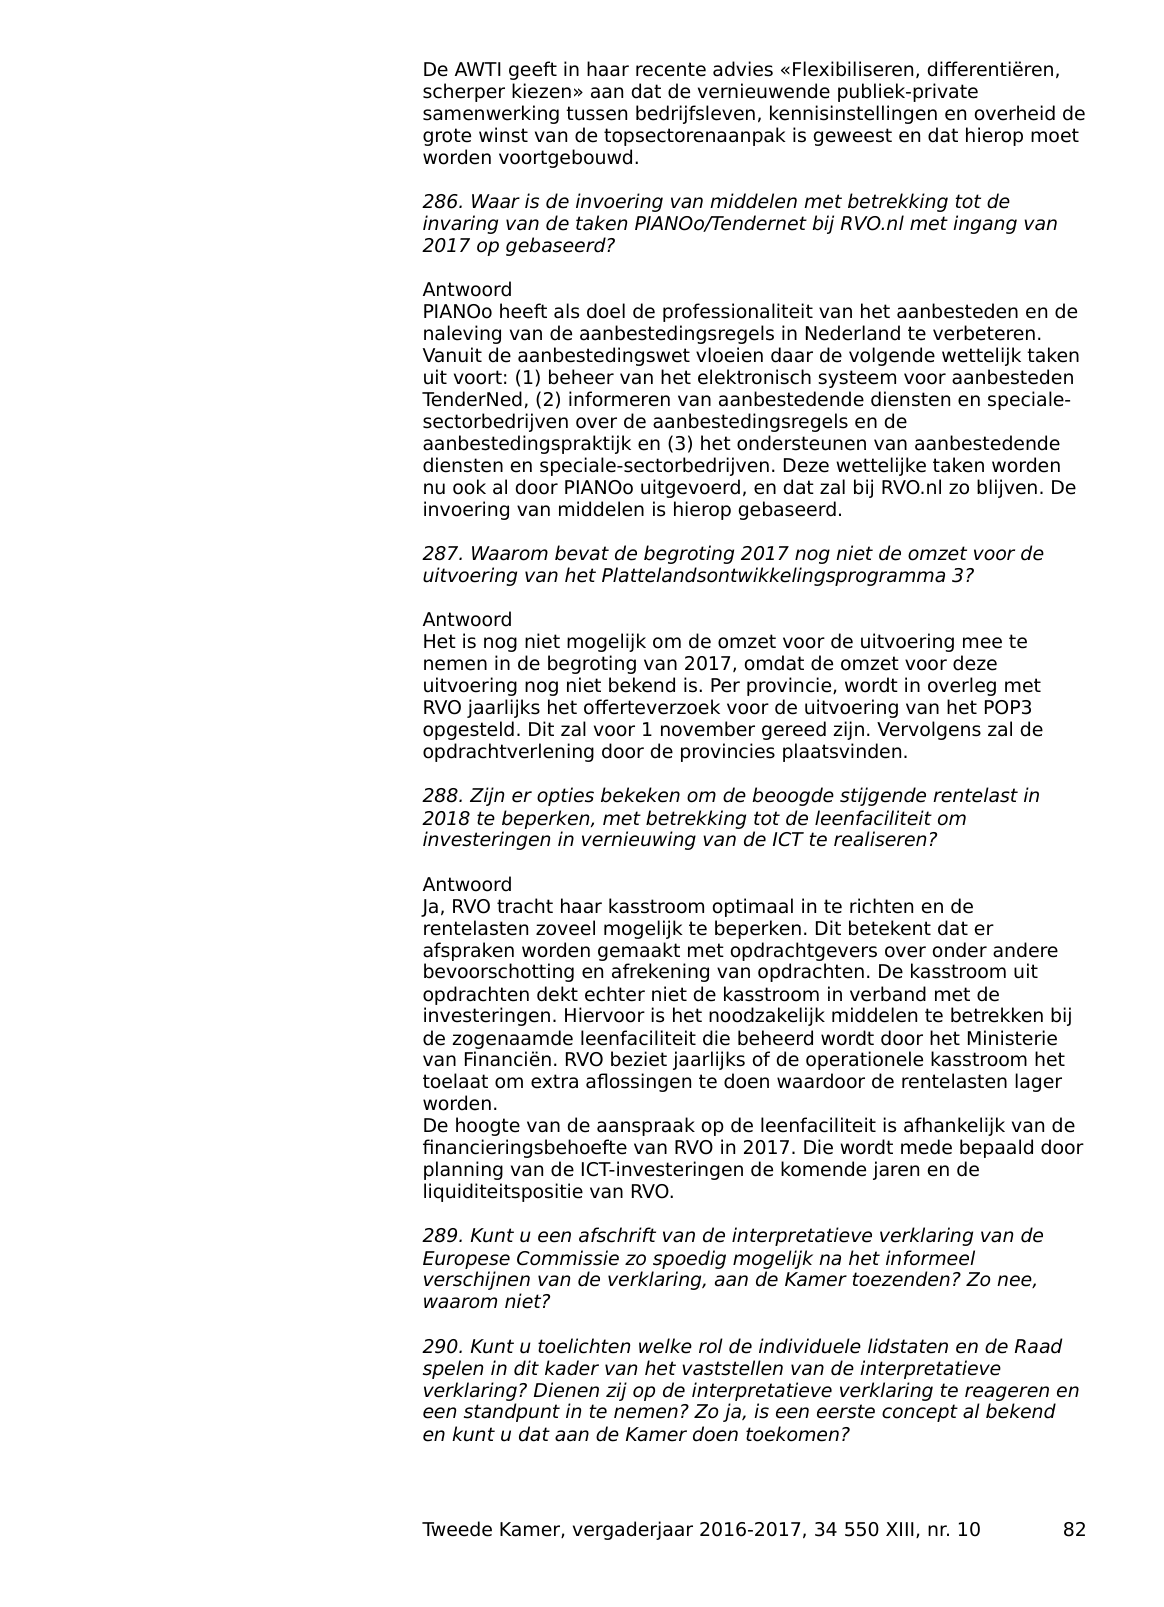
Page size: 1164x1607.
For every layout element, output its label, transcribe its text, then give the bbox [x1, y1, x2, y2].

text Antwoord [422, 873, 1087, 896]
text De hoogte van de aanspraak op de leenfaciliteit is afhankelijk van de financieringsbehoefte van RVO in 2017. Die wordt mede bepaald door planning van de ICT-investeringen de komende jaren en de liquiditeitspositie van RVO. [422, 1115, 1087, 1203]
text 286. Waar is de invoering van middelen met betrekking tot de invaring van de taken PIANOo/Tendernet bij RVO.nl met ingang van 2017 op gebaseerd? [422, 191, 1087, 257]
text 289. Kunt u een afschrift van de interpretatieve verklaring van de Europese Commissie zo spoedig mogelijk na het informeel verschijnen van de verklaring, aan de Kamer toezenden? Zo nee, waarom niet? [422, 1225, 1087, 1313]
text PIANOo heeft als doel de professionaliteit van het aanbesteden en de naleving van de aanbestedingsregels in Nederland te verbeteren. Vanuit de aanbestedingswet vloeien daar de volgende wettelijk taken uit voort: (1) beheer van het elektronisch systeem voor aanbesteden TenderNed, (2) informeren van aanbestedende diensten en speciale-sectorbedrijven over de aanbestedingsregels en de aanbestedingspraktijk en (3) het ondersteunen van aanbestedende diensten en speciale-sectorbedrijven. Deze wettelijke taken worden nu ook al door PIANOo uitgevoerd, en dat zal bij RVO.nl zo blijven. De invoering van middelen is hierop gebaseerd. [422, 301, 1087, 521]
text 287. Waarom bevat de begroting 2017 nog niet de omzet voor de uitvoering van het Plattelandsontwikkelingsprogramma 3? [422, 543, 1087, 587]
text Antwoord [422, 279, 1087, 301]
text Ja, RVO tracht haar kasstroom optimaal in te richten en de rentelasten zoveel mogelijk te beperken. Dit betekent dat er afspraken worden gemaakt met opdrachtgevers over onder andere bevoorschotting en afrekening van opdrachten. De kasstroom uit opdrachten dekt echter niet de kasstroom in verband met de investeringen. Hiervoor is het noodzakelijk middelen te betrekken bij de zogenaamde leenfaciliteit die beheerd wordt door het Ministerie van Financiën. RVO beziet jaarlijks of de operationele kasstroom het toelaat om extra aflossingen te doen waardoor de rentelasten lager worden. [422, 896, 1087, 1115]
text Antwoord [422, 609, 1087, 631]
text Het is nog niet mogelijk om de omzet voor de uitvoering mee te nemen in de begroting van 2017, omdat de omzet voor deze uitvoering nog niet bekend is. Per provincie, wordt in overleg met RVO jaarlijks het offerteverzoek voor de uitvoering van het POP3 opgesteld. Dit zal voor 1 november gereed zijn. Vervolgens zal de opdrachtverlening door de provincies plaatsvinden. [422, 631, 1087, 763]
text 288. Zijn er opties bekeken om de beoogde stijgende rentelast in 2018 te beperken, met betrekking tot de leenfaciliteit om investeringen in vernieuwing van de ICT te realiseren? [422, 785, 1087, 851]
text De AWTI geeft in haar recente advies «Flexibiliseren, differentiëren, scherper kiezen» aan dat de vernieuwende publiek-private samenwerking tussen bedrijfsleven, kennisinstellingen en overheid de grote winst van de topsectorenaanpak is geweest en dat hierop moet worden voortgebouwd. [422, 59, 1087, 169]
text 290. Kunt u toelichten welke rol de individuele lidstaten en de Raad spelen in dit kader van het vaststellen van de interpretatieve verklaring? Dienen zij op de interpretatieve verklaring te reageren en een standpunt in te nemen? Zo ja, is een eerste concept al bekend en kunt u dat aan de Kamer doen toekomen? [422, 1336, 1087, 1445]
